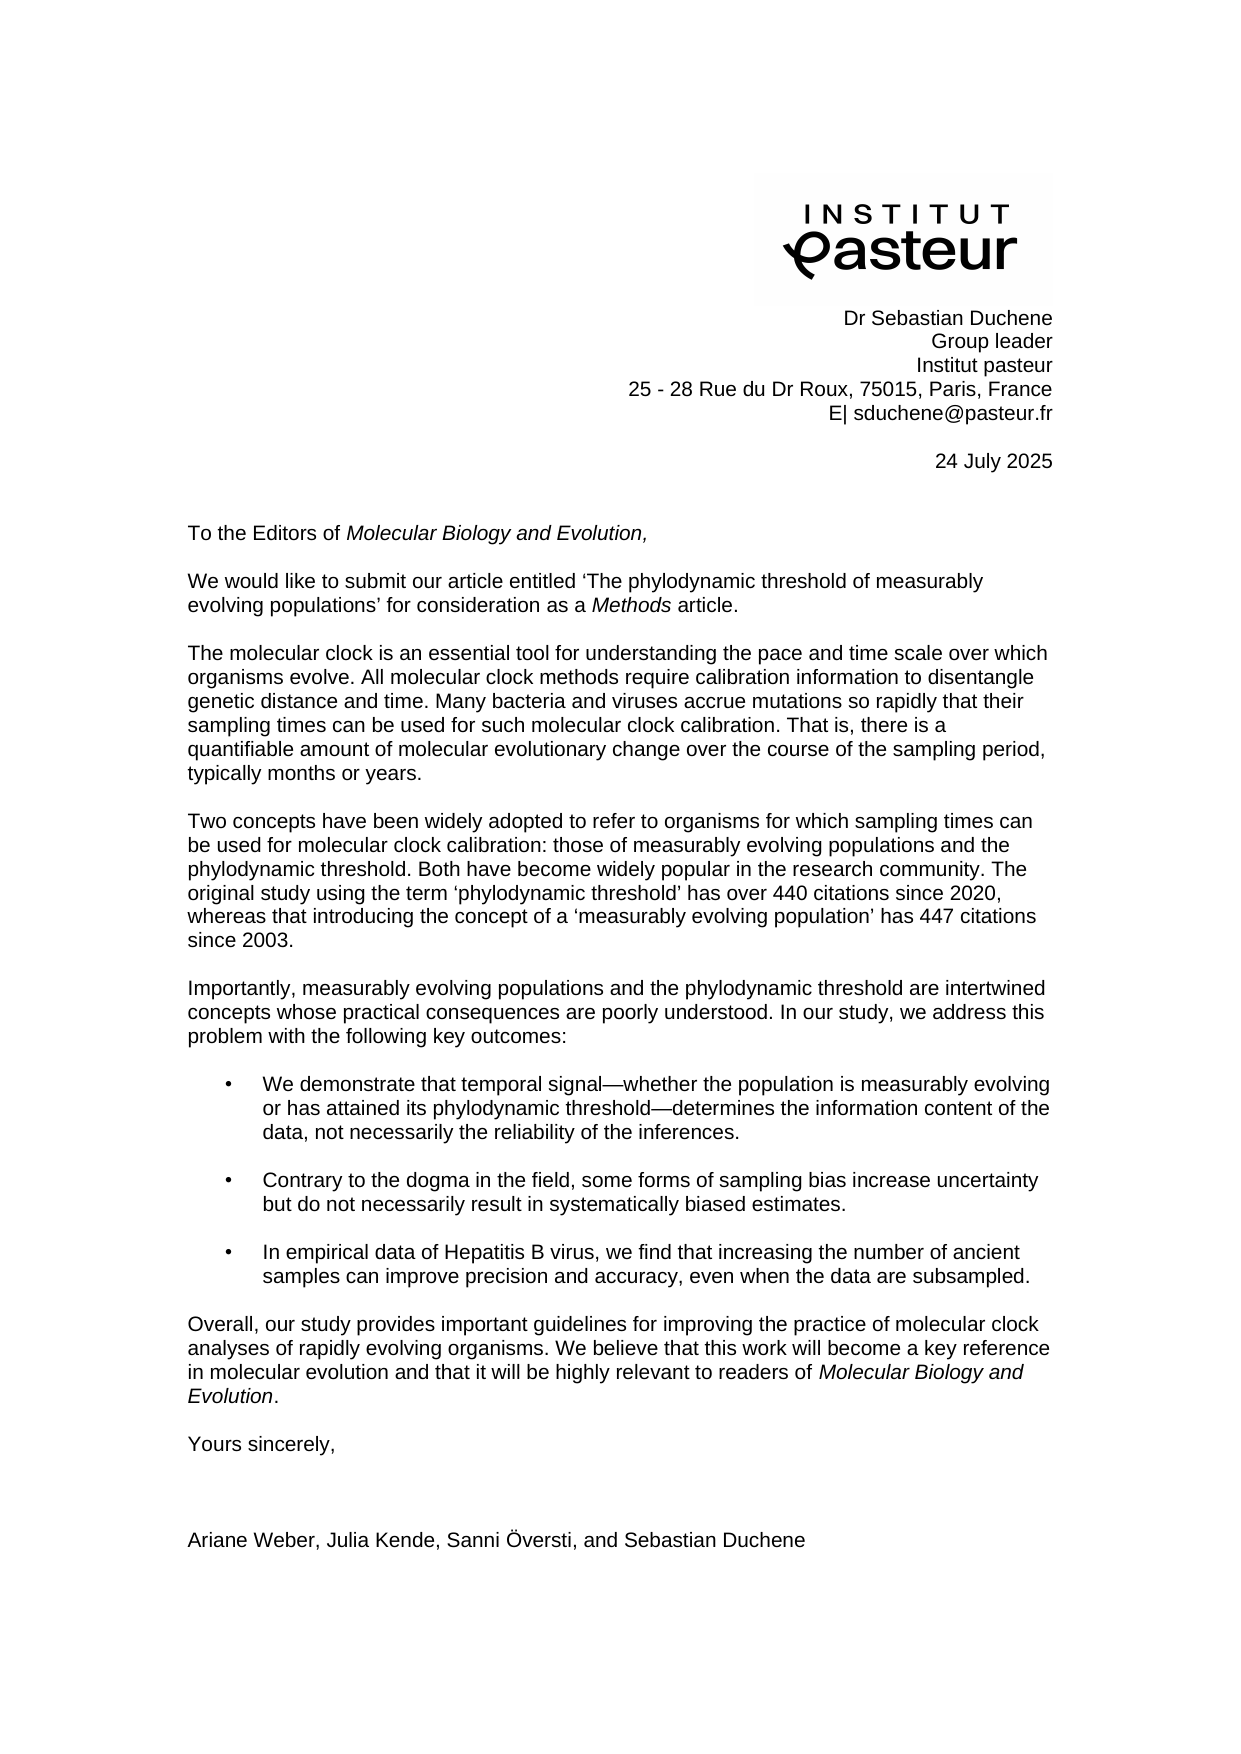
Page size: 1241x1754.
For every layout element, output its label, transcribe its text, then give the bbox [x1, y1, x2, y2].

list Contrary to the dogma in the field, some forms of sampling bias increase uncertainty but do not necessarily result in systematically biased estimates. [225, 1168, 1053, 1216]
text Yours sincerely, [187, 1432, 1053, 1456]
text Group leader [187, 329, 1053, 353]
text 24 July 2025 [187, 449, 1053, 473]
text We would like to submit our article entitled ‘The phylodynamic threshold of measurably evolving populations’ for consideration as a Methods article. [187, 569, 1053, 617]
text Importantly, measurably evolving populations and the phylodynamic threshold are intertwined concepts whose practical consequences are poorly understood. In our study, we address this problem with the following key outcomes: [187, 976, 1053, 1048]
text 25 - 28 Rue du Dr Roux, 75015, Paris, France [187, 377, 1053, 401]
text The molecular clock is an essential tool for understanding the pace and time scale over which organisms evolve. All molecular clock methods require calibration information to disentangle genetic distance and time. Many bacteria and viruses accrue mutations so rapidly that their sampling times can be used for such molecular clock calibration. That is, there is a quantifiable amount of molecular evolutionary change over the course of the sampling period, typically months or years. [187, 641, 1053, 784]
text To the Editors of Molecular Biology and Evolution, [187, 521, 1053, 545]
text Institut pasteur [187, 353, 1053, 377]
text Ariane Weber, Julia Kende, Sanni Översti, and Sebastian Duchene [187, 1527, 1053, 1551]
list We demonstrate that temporal signal—whether the population is measurably evolving or has attained its phylodynamic threshold—determines the information content of the data, not necessarily the reliability of the inferences. [225, 1072, 1053, 1144]
list In empirical data of Hepatitis B virus, we find that increasing the number of ancient samples can improve precision and accuracy, even when the data are subsampled. [225, 1240, 1053, 1288]
text E| sduchene@pasteur.fr [187, 401, 1053, 425]
text Overall, our study provides important guidelines for improving the practice of molecular clock analyses of rapidly evolving organisms. We believe that this work will become a key reference in molecular evolution and that it will be highly relevant to readers of Molecular Biology and Evolution. [187, 1312, 1053, 1408]
text Dr Sebastian Duchene [187, 305, 1053, 329]
picture [753, 173, 1053, 306]
text Two concepts have been widely adopted to refer to organisms for which sampling times can be used for molecular clock calibration: those of measurably evolving populations and the phylodynamic threshold. Both have become widely popular in the research community. The original study using the term ‘phylodynamic threshold’ has over 440 citations since 2020, whereas that introducing the concept of a ‘measurably evolving population’ has 447 citations since 2003. [187, 808, 1053, 952]
